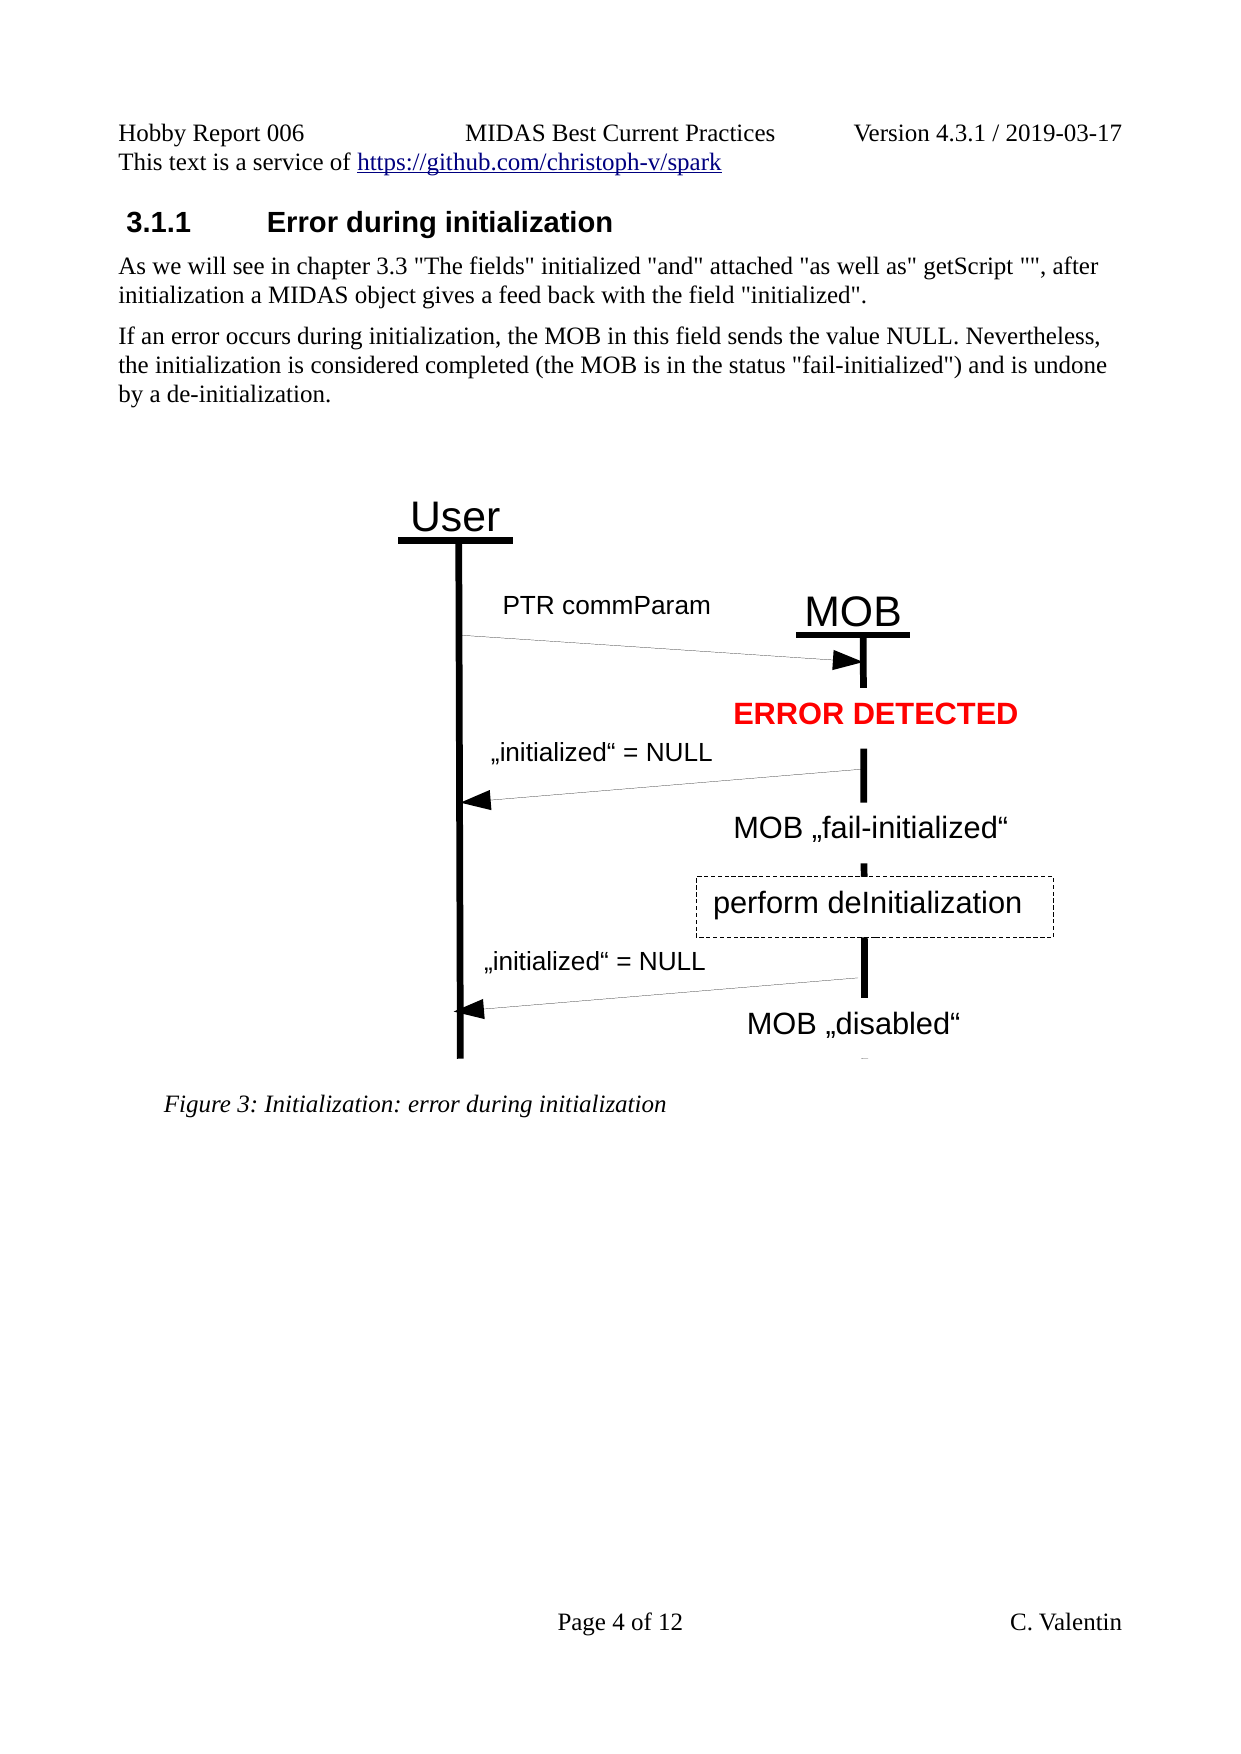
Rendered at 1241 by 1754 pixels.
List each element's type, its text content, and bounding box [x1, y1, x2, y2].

subtitle Error during initialization [118, 205, 1122, 239]
text If an error occurs during initialization, the MOB in this field sends the value NULL. Nevertheless, the initialization is considered completed (the MOB is in the status "fail-initialized") and is undone by a de-initialization. [118, 321, 1122, 407]
text As we will see in chapter 3.3 "The fields" initialized "and" attached "as well as" getScript "", after initialization a MIDAS object gives a feed back with the field "initialized". [118, 251, 1122, 309]
text Figure 3: Initialization: error during initialization [164, 1089, 1079, 1118]
